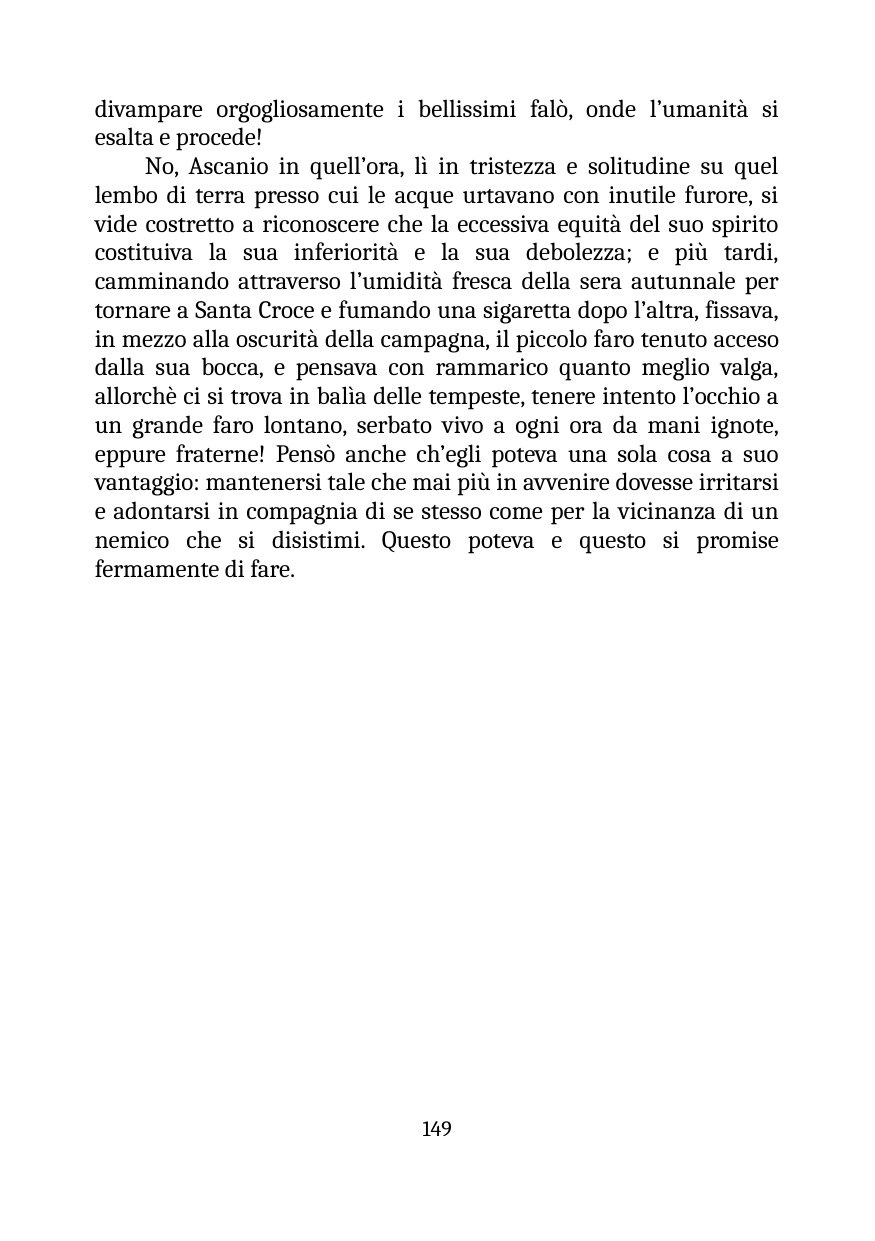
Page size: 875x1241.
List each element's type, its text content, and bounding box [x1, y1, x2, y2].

text No, Ascanio in quell’ora, lì in tristezza e solitudine su quel lembo di terra presso cui le acque urtavano con inutile furore, si vide costretto a riconoscere che la eccessiva equità del suo spirito costituiva la sua inferiorità e la sua debolezza; e più tardi, camminando attraverso l’umidità fresca della sera autunnale per tornare a Santa Croce e fumando una sigaretta dopo l’altra, fissava, in mezzo alla oscurità della campagna, il piccolo faro tenuto acceso dalla sua bocca, e pensava con rammarico quanto meglio valga, allorchè ci si trova in balìa delle tempeste, tenere intento l’occhio a un grande faro lontano, serbato vivo a ogni ora da mani ignote, eppure fraterne! Pensò anche ch’egli poteva una sola cosa a suo vantaggio: mantenersi tale che mai più in avvenire dovesse irritarsi e adontarsi in compagnia di se stesso come per la vicinanza di un nemico che si disistimi. Questo poteva e questo si promise fermamente di fare. [94, 152, 779, 583]
text divampare orgogliosamente i bellissimi falò, onde l’umanità si esalta e procede! [94, 94, 779, 152]
